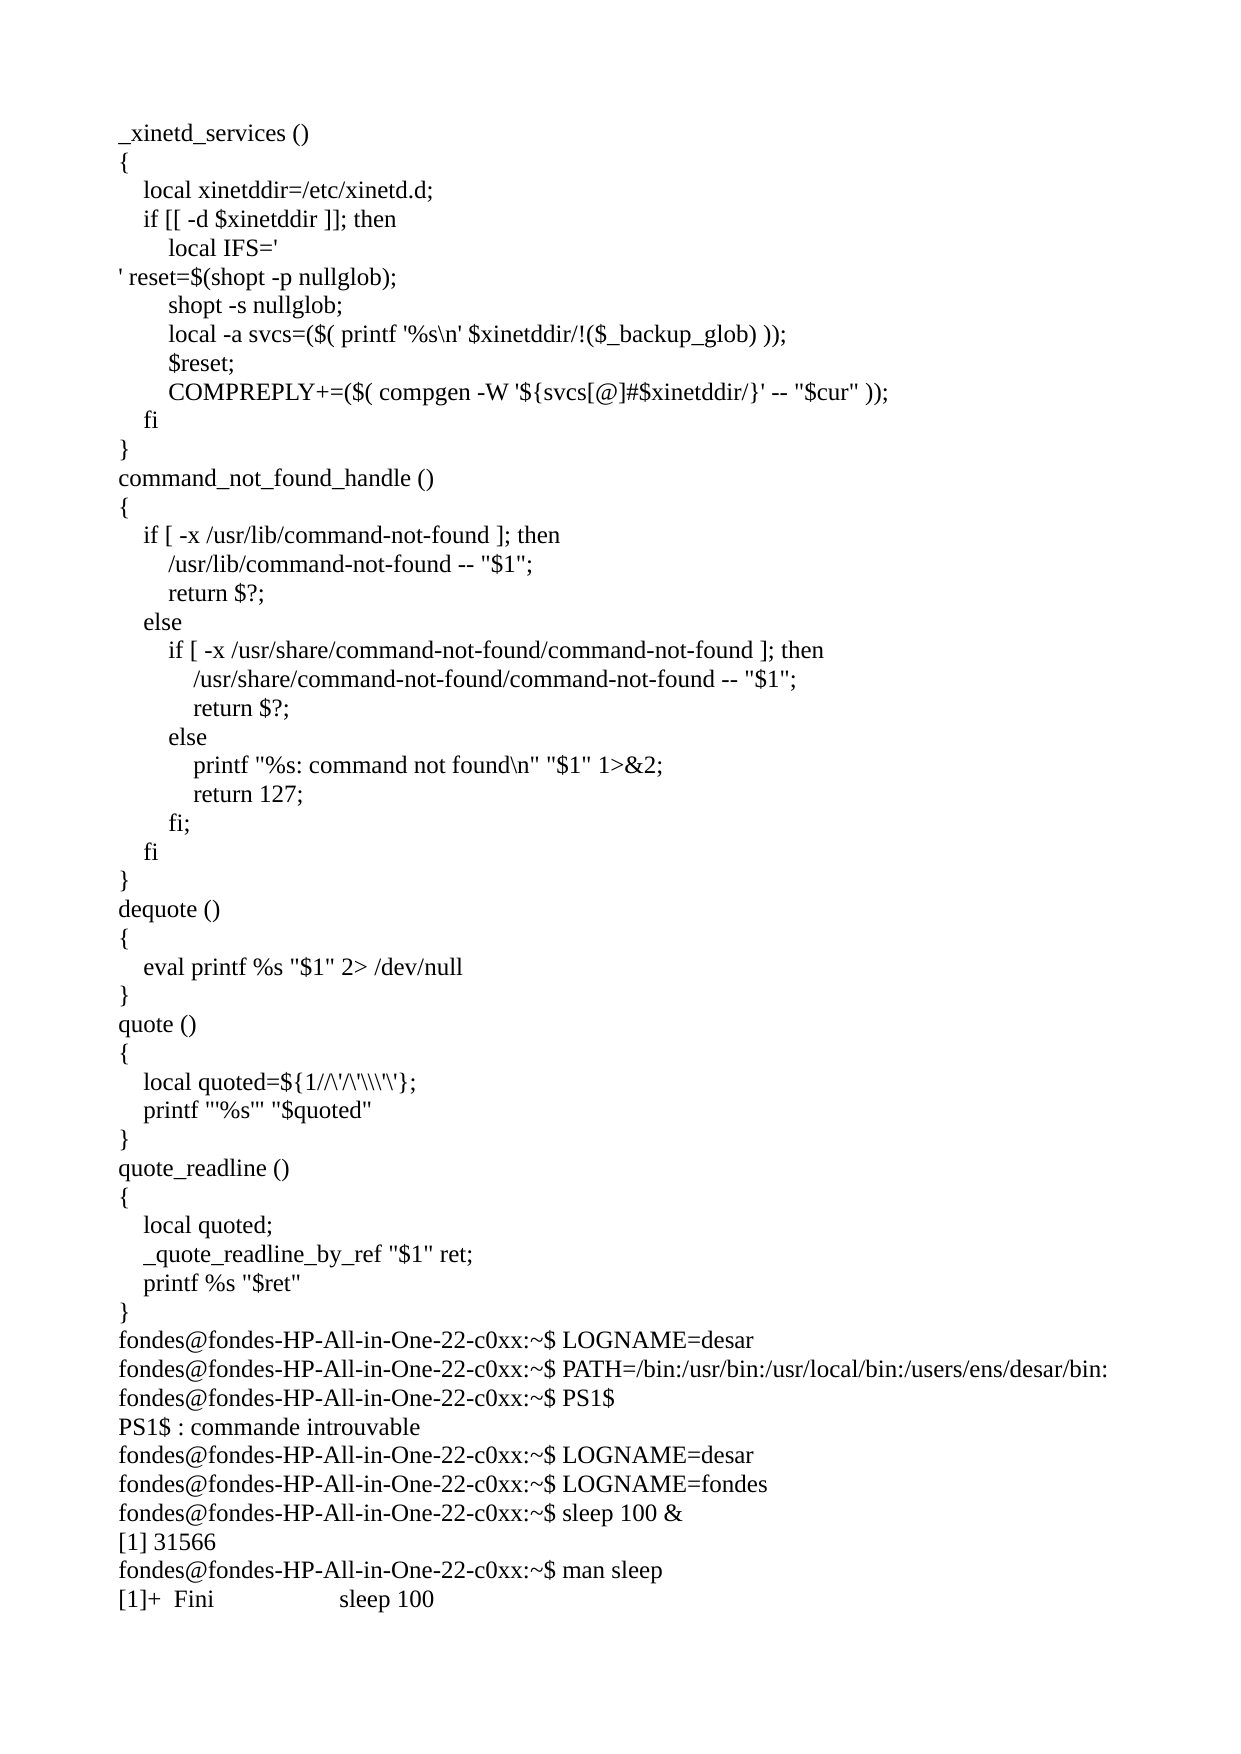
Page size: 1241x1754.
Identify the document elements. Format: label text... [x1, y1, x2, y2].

text fi; [118, 808, 1122, 837]
text { [118, 923, 1122, 952]
text return 127; [118, 779, 1122, 808]
text _xinetd_services () [118, 118, 1122, 147]
text if [ -x /usr/lib/command-not-found ]; then [118, 521, 1122, 549]
text fondes@fondes-HP-All-in-One-22-c0xx:~$ LOGNAME=fondes [118, 1469, 1122, 1498]
text { [118, 492, 1122, 521]
text PS1$ : commande introuvable [118, 1412, 1122, 1441]
text fi [118, 406, 1122, 434]
text quote () [118, 1009, 1122, 1038]
text printf %s "$ret" [118, 1268, 1122, 1297]
text local xinetddir=/etc/xinetd.d; [118, 176, 1122, 204]
text fondes@fondes-HP-All-in-One-22-c0xx:~$ PATH=/bin:/usr/bin:/usr/local/bin:/users/ens/desar/bin: [118, 1354, 1122, 1383]
text /usr/lib/command-not-found -- "$1"; [118, 549, 1122, 578]
text fondes@fondes-HP-All-in-One-22-c0xx:~$ LOGNAME=desar [118, 1326, 1122, 1354]
text return $?; [118, 693, 1122, 722]
text $reset; [118, 348, 1122, 377]
text ' reset=$(shopt -p nullglob); [118, 262, 1122, 291]
text fondes@fondes-HP-All-in-One-22-c0xx:~$ man sleep [118, 1556, 1122, 1584]
text } [118, 434, 1122, 463]
text { [118, 1038, 1122, 1067]
text shopt -s nullglob; [118, 291, 1122, 319]
text { [118, 1182, 1122, 1211]
text if [ -x /usr/share/command-not-found/command-not-found ]; then [118, 636, 1122, 664]
text COMPREPLY+=($( compgen -W '${svcs[@]#$xinetddir/}' -- "$cur" )); [118, 377, 1122, 406]
text fondes@fondes-HP-All-in-One-22-c0xx:~$ PS1$ [118, 1383, 1122, 1412]
text if [[ -d $xinetddir ]]; then [118, 204, 1122, 233]
text printf "'%s'" "$quoted" [118, 1096, 1122, 1124]
text } [118, 1124, 1122, 1153]
text local IFS=' [118, 233, 1122, 262]
text /usr/share/command-not-found/command-not-found -- "$1"; [118, 664, 1122, 693]
text return $?; [118, 578, 1122, 607]
text fondes@fondes-HP-All-in-One-22-c0xx:~$ LOGNAME=desar [118, 1441, 1122, 1469]
text else [118, 722, 1122, 751]
text local quoted=${1//\'/\'\\\'\'}; [118, 1067, 1122, 1096]
text } [118, 866, 1122, 894]
text [1]+ Fini sleep 100 [118, 1584, 1122, 1613]
text dequote () [118, 894, 1122, 923]
text fi [118, 837, 1122, 866]
text } [118, 981, 1122, 1009]
text { [118, 147, 1122, 176]
text fondes@fondes-HP-All-in-One-22-c0xx:~$ sleep 100 & [118, 1498, 1122, 1527]
text local -a svcs=($( printf '%s\n' $xinetddir/!($_backup_glob) )); [118, 319, 1122, 348]
text local quoted; [118, 1211, 1122, 1239]
text } [118, 1297, 1122, 1326]
text _quote_readline_by_ref "$1" ret; [118, 1239, 1122, 1268]
text command_not_found_handle () [118, 463, 1122, 492]
text eval printf %s "$1" 2> /dev/null [118, 952, 1122, 981]
text printf "%s: command not found\n" "$1" 1>&2; [118, 751, 1122, 779]
text else [118, 607, 1122, 636]
text quote_readline () [118, 1153, 1122, 1182]
text [1] 31566 [118, 1527, 1122, 1556]
